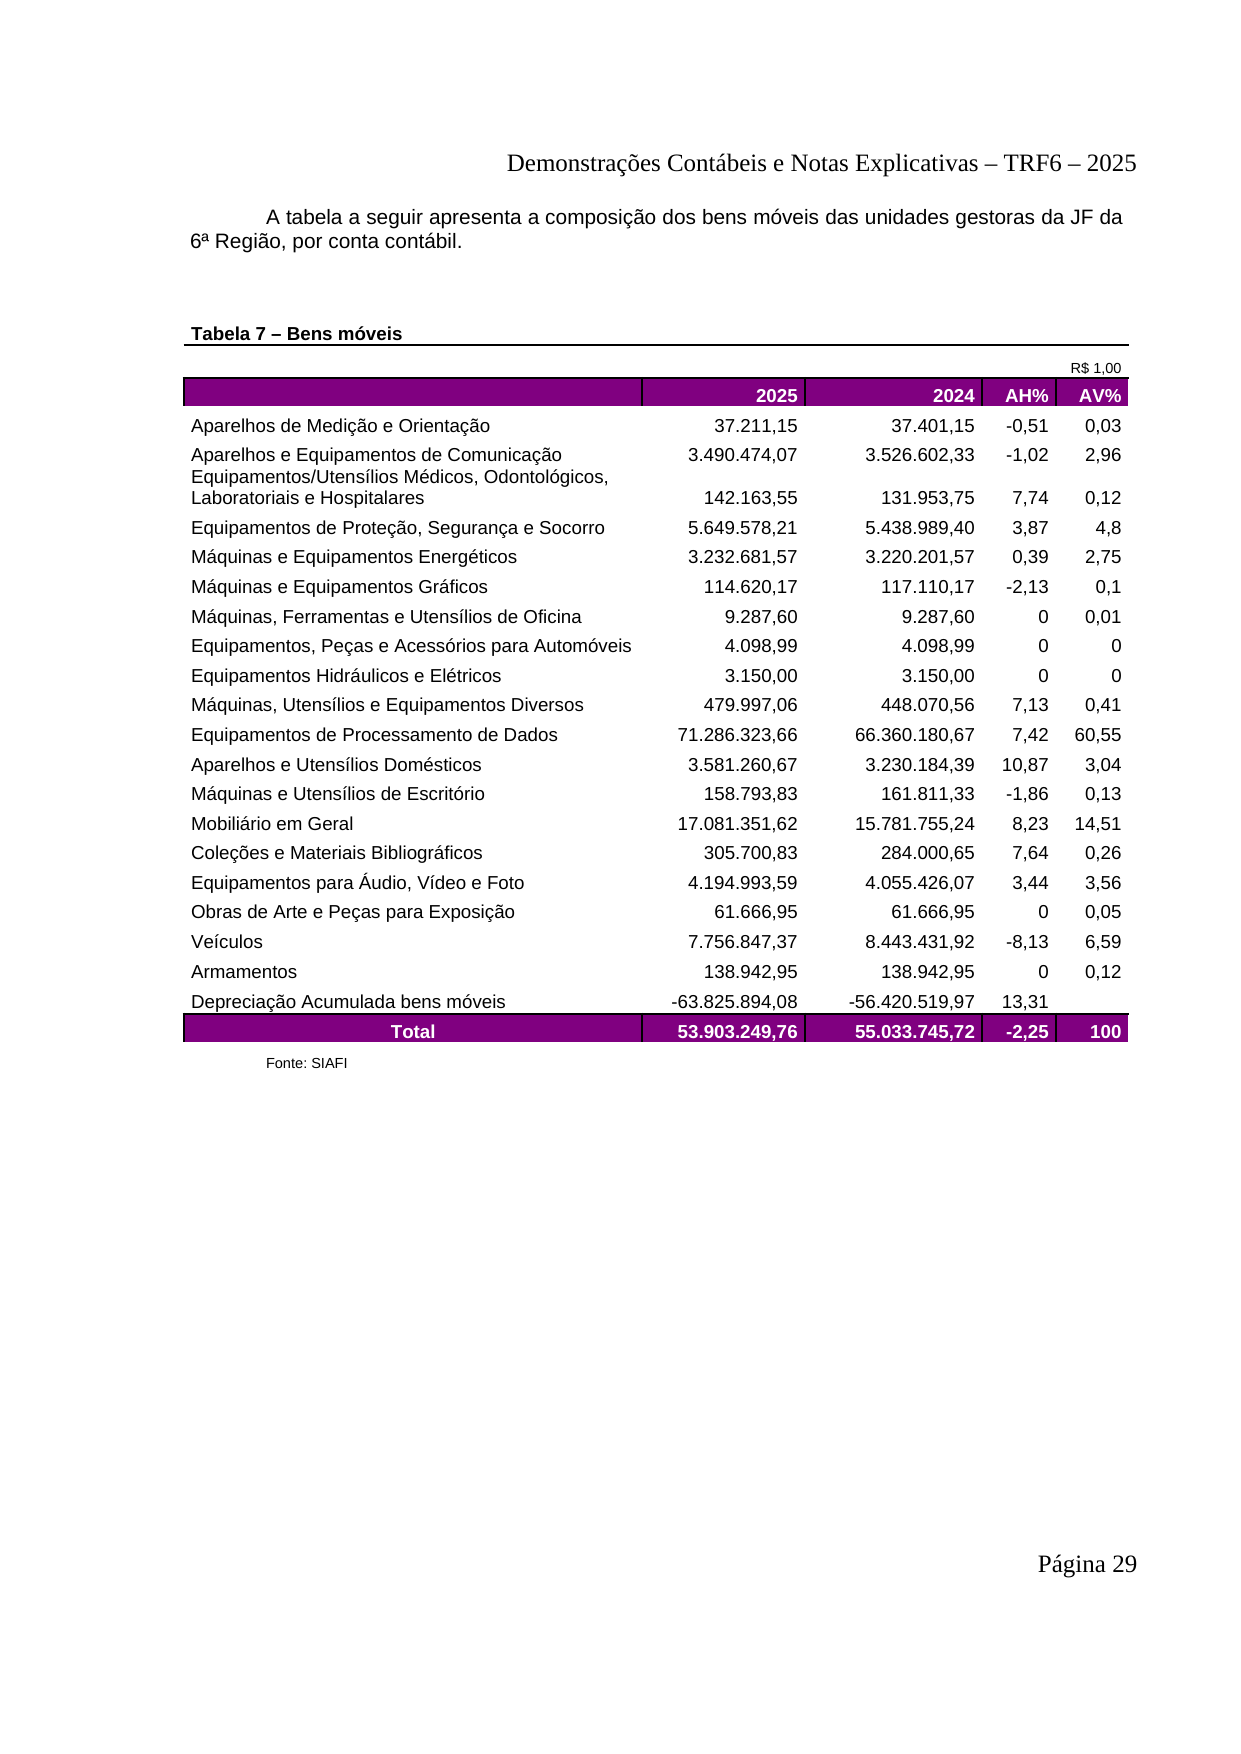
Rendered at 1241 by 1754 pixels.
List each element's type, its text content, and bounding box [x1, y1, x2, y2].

table_cell 2024 [806, 379, 981, 406]
table_cell 2,96 [1056, 436, 1128, 466]
table_cell 61.666,95 [642, 893, 805, 923]
table_cell Equipamentos Hidráulicos e Elétricos [184, 657, 642, 686]
table_cell 0,03 [1056, 406, 1128, 436]
table_cell 305.700,83 [642, 834, 805, 864]
table_cell 479.997,06 [642, 686, 805, 716]
table_cell 5.438.989,40 [805, 509, 982, 538]
table_cell 3.150,00 [642, 657, 805, 686]
table_cell 448.070,56 [805, 686, 982, 716]
table_cell 37.401,15 [805, 406, 982, 436]
table_cell 138.942,95 [642, 953, 805, 982]
table_cell 161.811,33 [805, 775, 982, 804]
table_cell 14,51 [1056, 805, 1128, 834]
table_cell Máquinas e Equipamentos Gráficos [184, 568, 642, 597]
table_cell 5.649.578,21 [642, 509, 805, 538]
table_cell 55.033.745,72 [806, 1015, 981, 1042]
table_cell 3,44 [982, 864, 1056, 893]
table_cell 66.360.180,67 [805, 716, 982, 745]
table_cell [184, 346, 642, 377]
table_cell 284.000,65 [805, 834, 982, 864]
table_cell -1,86 [982, 775, 1056, 804]
table_cell 0 [982, 657, 1056, 686]
table_cell Total [185, 1015, 641, 1042]
table_cell 71.286.323,66 [642, 716, 805, 745]
table_cell Máquinas, Utensílios e Equipamentos Diversos [184, 686, 642, 716]
table_cell 3.232.681,57 [642, 538, 805, 568]
table_cell 3.490.474,07 [642, 436, 805, 466]
table_cell 7,64 [982, 834, 1056, 864]
table_cell 13,31 [982, 982, 1056, 1012]
table_cell 7,74 [982, 466, 1056, 509]
table_cell AV% [1057, 379, 1128, 406]
table_cell 3.581.260,67 [642, 745, 805, 775]
table_cell [185, 379, 641, 406]
table_cell 9.287,60 [642, 598, 805, 627]
table_cell 15.781.755,24 [805, 805, 982, 834]
table_cell Equipamentos/Utensílios Médicos, Odontológicos, Laboratoriais e Hospitalares [184, 466, 642, 509]
table_cell Aparelhos e Equipamentos de Comunicação [184, 436, 642, 466]
table_cell AH% [983, 379, 1055, 406]
table_cell 0,1 [1056, 568, 1128, 597]
table_cell 0 [982, 893, 1056, 923]
table_cell Aparelhos de Medição e Orientação [184, 406, 642, 436]
table_cell -56.420.519,97 [805, 982, 982, 1012]
table_cell 138.942,95 [805, 953, 982, 982]
table_cell 4.098,99 [642, 627, 805, 657]
table_cell 142.163,55 [642, 466, 805, 509]
table_cell 114.620,17 [642, 568, 805, 597]
table_cell 0,26 [1056, 834, 1128, 864]
table_cell -8,13 [982, 923, 1056, 952]
table_cell Equipamentos, Peças e Acessórios para Automóveis [184, 627, 642, 657]
table_cell 3,56 [1056, 864, 1128, 893]
table_cell [1056, 982, 1128, 1012]
table_cell 3.526.602,33 [805, 436, 982, 466]
table_cell 3,87 [982, 509, 1056, 538]
table_cell Aparelhos e Utensílios Domésticos [184, 745, 642, 775]
table_cell 53.903.249,76 [643, 1015, 804, 1042]
table_cell 37.211,15 [642, 406, 805, 436]
table_cell 0,39 [982, 538, 1056, 568]
table_cell 4.098,99 [805, 627, 982, 657]
table_cell 100 [1057, 1015, 1128, 1042]
table_cell -0,51 [982, 406, 1056, 436]
table_cell 2,75 [1056, 538, 1128, 568]
table_cell Máquinas e Utensílios de Escritório [184, 775, 642, 804]
table_cell Coleções e Materiais Bibliográficos [184, 834, 642, 864]
table_cell Máquinas e Equipamentos Energéticos [184, 538, 642, 568]
table_cell 4.055.426,07 [805, 864, 982, 893]
table_cell 4,8 [1056, 509, 1128, 538]
table_cell 60,55 [1056, 716, 1128, 745]
table_cell 7.756.847,37 [642, 923, 805, 952]
table_cell 117.110,17 [805, 568, 982, 597]
table_cell 3.220.201,57 [805, 538, 982, 568]
table_cell 2025 [643, 379, 804, 406]
table_cell 6,59 [1056, 923, 1128, 952]
table_cell [982, 346, 1056, 377]
table_cell 0,05 [1056, 893, 1128, 923]
table_cell 8.443.431,92 [805, 923, 982, 952]
table_header Tabela 7 – Bens móveis [184, 315, 1128, 344]
table_cell 4.194.993,59 [642, 864, 805, 893]
table_cell 7,13 [982, 686, 1056, 716]
table_cell Veículos [184, 923, 642, 952]
table_cell Mobiliário em Geral [184, 805, 642, 834]
text A tabela a seguir apresenta a composição dos bens móveis das unidades gestoras da JF da 6ª Região, por conta contábil. [190, 205, 1124, 253]
table_cell 61.666,95 [805, 893, 982, 923]
table_cell 0,41 [1056, 686, 1128, 716]
table_cell 0 [982, 598, 1056, 627]
table_cell 9.287,60 [805, 598, 982, 627]
table_cell 0,12 [1056, 953, 1128, 982]
table_cell 7,42 [982, 716, 1056, 745]
table_cell 0 [1056, 657, 1128, 686]
table_cell Máquinas, Ferramentas e Utensílios de Oficina [184, 598, 642, 627]
table_cell 10,87 [982, 745, 1056, 775]
table_cell Depreciação Acumulada bens móveis [184, 982, 642, 1012]
table_cell 0,13 [1056, 775, 1128, 804]
table_cell [805, 346, 982, 377]
table_cell Equipamentos para Áudio, Vídeo e Foto [184, 864, 642, 893]
table_cell 8,23 [982, 805, 1056, 834]
table_cell [642, 346, 805, 377]
table_cell 3.150,00 [805, 657, 982, 686]
table_cell Equipamentos de Processamento de Dados [184, 716, 642, 745]
table_cell R$ 1,00 [1056, 346, 1128, 377]
table_cell 131.953,75 [805, 466, 982, 509]
table_cell Armamentos [184, 953, 642, 982]
table_cell 0 [1056, 627, 1128, 657]
table_cell 3.230.184,39 [805, 745, 982, 775]
table_cell 0 [982, 953, 1056, 982]
table_cell 0 [982, 627, 1056, 657]
table_cell 0,12 [1056, 466, 1128, 509]
table_cell 0,01 [1056, 598, 1128, 627]
table_cell 158.793,83 [642, 775, 805, 804]
table_cell -1,02 [982, 436, 1056, 466]
table_cell -2,25 [983, 1015, 1055, 1042]
table_cell -2,13 [982, 568, 1056, 597]
text Fonte: SIAFI [190, 1054, 1124, 1071]
table_cell 3,04 [1056, 745, 1128, 775]
table_cell 17.081.351,62 [642, 805, 805, 834]
table_cell -63.825.894,08 [642, 982, 805, 1012]
table_cell Equipamentos de Proteção, Segurança e Socorro [184, 509, 642, 538]
table_cell Obras de Arte e Peças para Exposição [184, 893, 642, 923]
